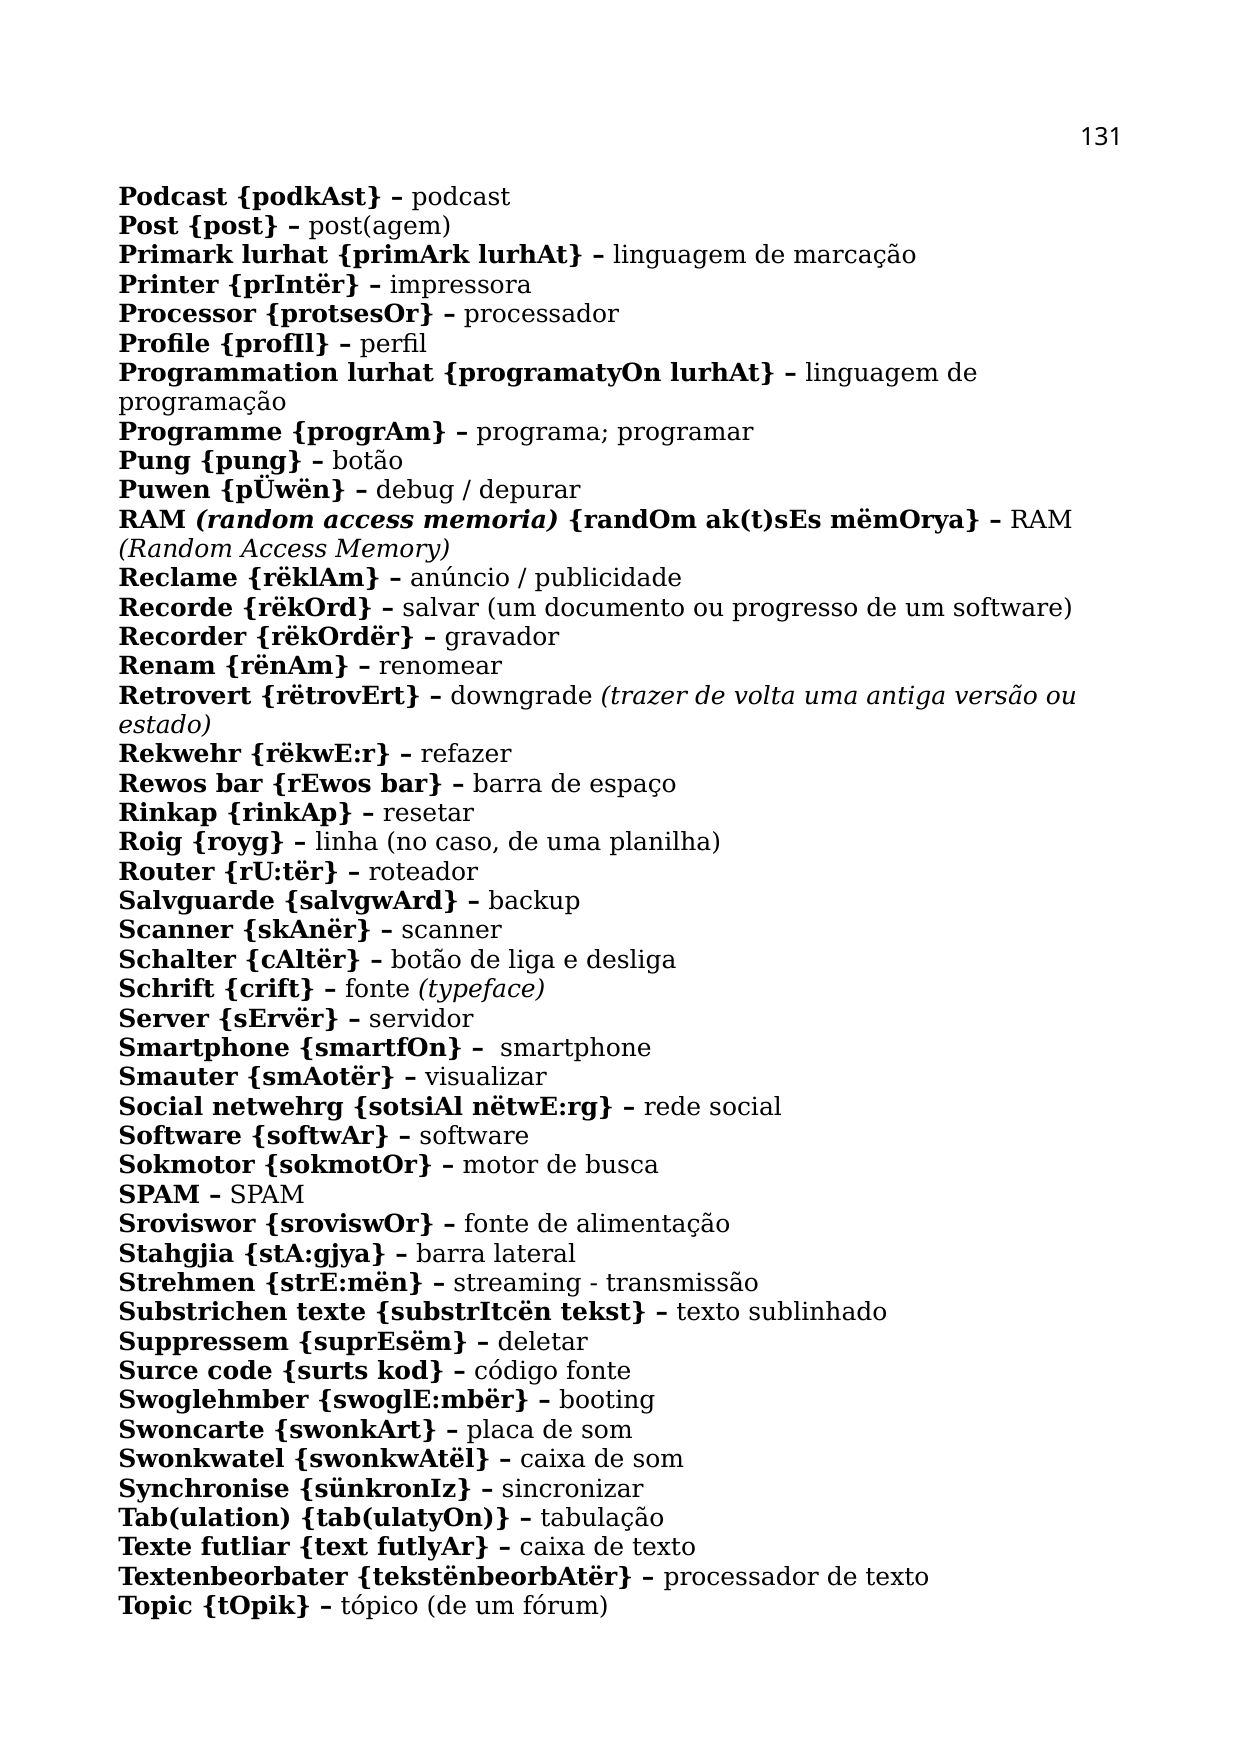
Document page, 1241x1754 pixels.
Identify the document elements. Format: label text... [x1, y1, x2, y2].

text Rekwehr {rëkwE:r} – refazer [118, 739, 1123, 768]
text Recorder {rëkOrdër} – gravador [118, 622, 1123, 651]
text Social netwehrg {sotsiAl nëtwE:rg} – rede social [118, 1092, 1123, 1121]
text Software {softwAr} – software [118, 1121, 1123, 1150]
text Scanner {skAnër} – scanner [118, 915, 1123, 945]
text Schrift {crift} – fonte (typeface) [118, 974, 1123, 1003]
text Schalter {cAltër} – botão de liga e desliga [118, 945, 1123, 974]
text Surce code {surts kod} – código fonte [118, 1356, 1123, 1385]
text Stahgjia {stA:gjya} – barra lateral [118, 1238, 1123, 1268]
text Smauter {smAotër} – visualizar [118, 1062, 1123, 1092]
text Podcast {podkAst} – podcast [118, 182, 1123, 211]
text Programme {progrAm} – programa; programar [118, 416, 1123, 446]
text Printer {prIntër} – impressora [118, 270, 1123, 299]
text Programmation lurhat {programatyOn lurhAt} – linguagem de programação [118, 358, 1123, 416]
text Sroviswor {sroviswOr} – fonte de alimentação [118, 1209, 1123, 1238]
text Suppressem {suprEsëm} – deletar [118, 1327, 1123, 1356]
text Sokmotor {sokmotOr} – motor de busca [118, 1150, 1123, 1180]
text Textenbeorbater {tekstënbeorbAtër} – processador de texto [118, 1562, 1123, 1591]
text Puwen {pÜwën} – debug / depurar [118, 475, 1123, 504]
text Post {post} – post(agem) [118, 211, 1123, 240]
text Texte futliar {text futlyAr} – caixa de texto [118, 1532, 1123, 1562]
text Pung {pung} – botão [118, 446, 1123, 475]
text Retrovert {rëtrovErt} – downgrade (trazer de volta uma antiga versão ou estado) [118, 681, 1123, 739]
text Synchronise {sünkronIz} – sincronizar [118, 1473, 1123, 1503]
text Rinkap {rinkAp} – resetar [118, 798, 1123, 827]
text Router {rU:tër} – roteador [118, 857, 1123, 886]
text Salvguarde {salvgwArd} – backup [118, 886, 1123, 915]
text Recorde {rëkOrd} – salvar (um documento ou progresso de um software) [118, 592, 1123, 622]
text Swoglehmber {swoglE:mbër} – booting [118, 1385, 1123, 1415]
text Renam {rënAm} – renomear [118, 651, 1123, 681]
text Tab(ulation) {tab(ulatyOn)} – tabulação [118, 1503, 1123, 1532]
text Profile {profIl} – perfil [118, 328, 1123, 358]
text Server {sErvër} – servidor [118, 1003, 1123, 1033]
text Swonkwatel {swonkwAtël} – caixa de som [118, 1444, 1123, 1473]
text Roig {royg} – linha (no caso, de uma planilha) [118, 827, 1123, 857]
text Substrichen texte {substrItcën tekst} – texto sublinhado [118, 1297, 1123, 1327]
text Smartphone {smartfOn} – smartphone [118, 1033, 1123, 1062]
text Swoncarte {swonkArt} – placa de som [118, 1415, 1123, 1444]
text Processor {protsesOr} – processador [118, 299, 1123, 328]
text Strehmen {strE:mën} – streaming - transmissão [118, 1268, 1123, 1297]
text Reclame {rëklAm} – anúncio / publicidade [118, 563, 1123, 592]
text SPAM – SPAM [118, 1180, 1123, 1209]
text Primark lurhat {primArk lurhAt} – linguagem de marcação [118, 240, 1123, 270]
text RAM (random access memoria) {randOm ak(t)sEs mëmOrya} – RAM (Random Access Memory) [118, 504, 1123, 563]
text Topic {tOpik} – tópico (de um fórum) [118, 1591, 1123, 1620]
text Rewos bar {rEwos bar} – barra de espaço [118, 768, 1123, 798]
